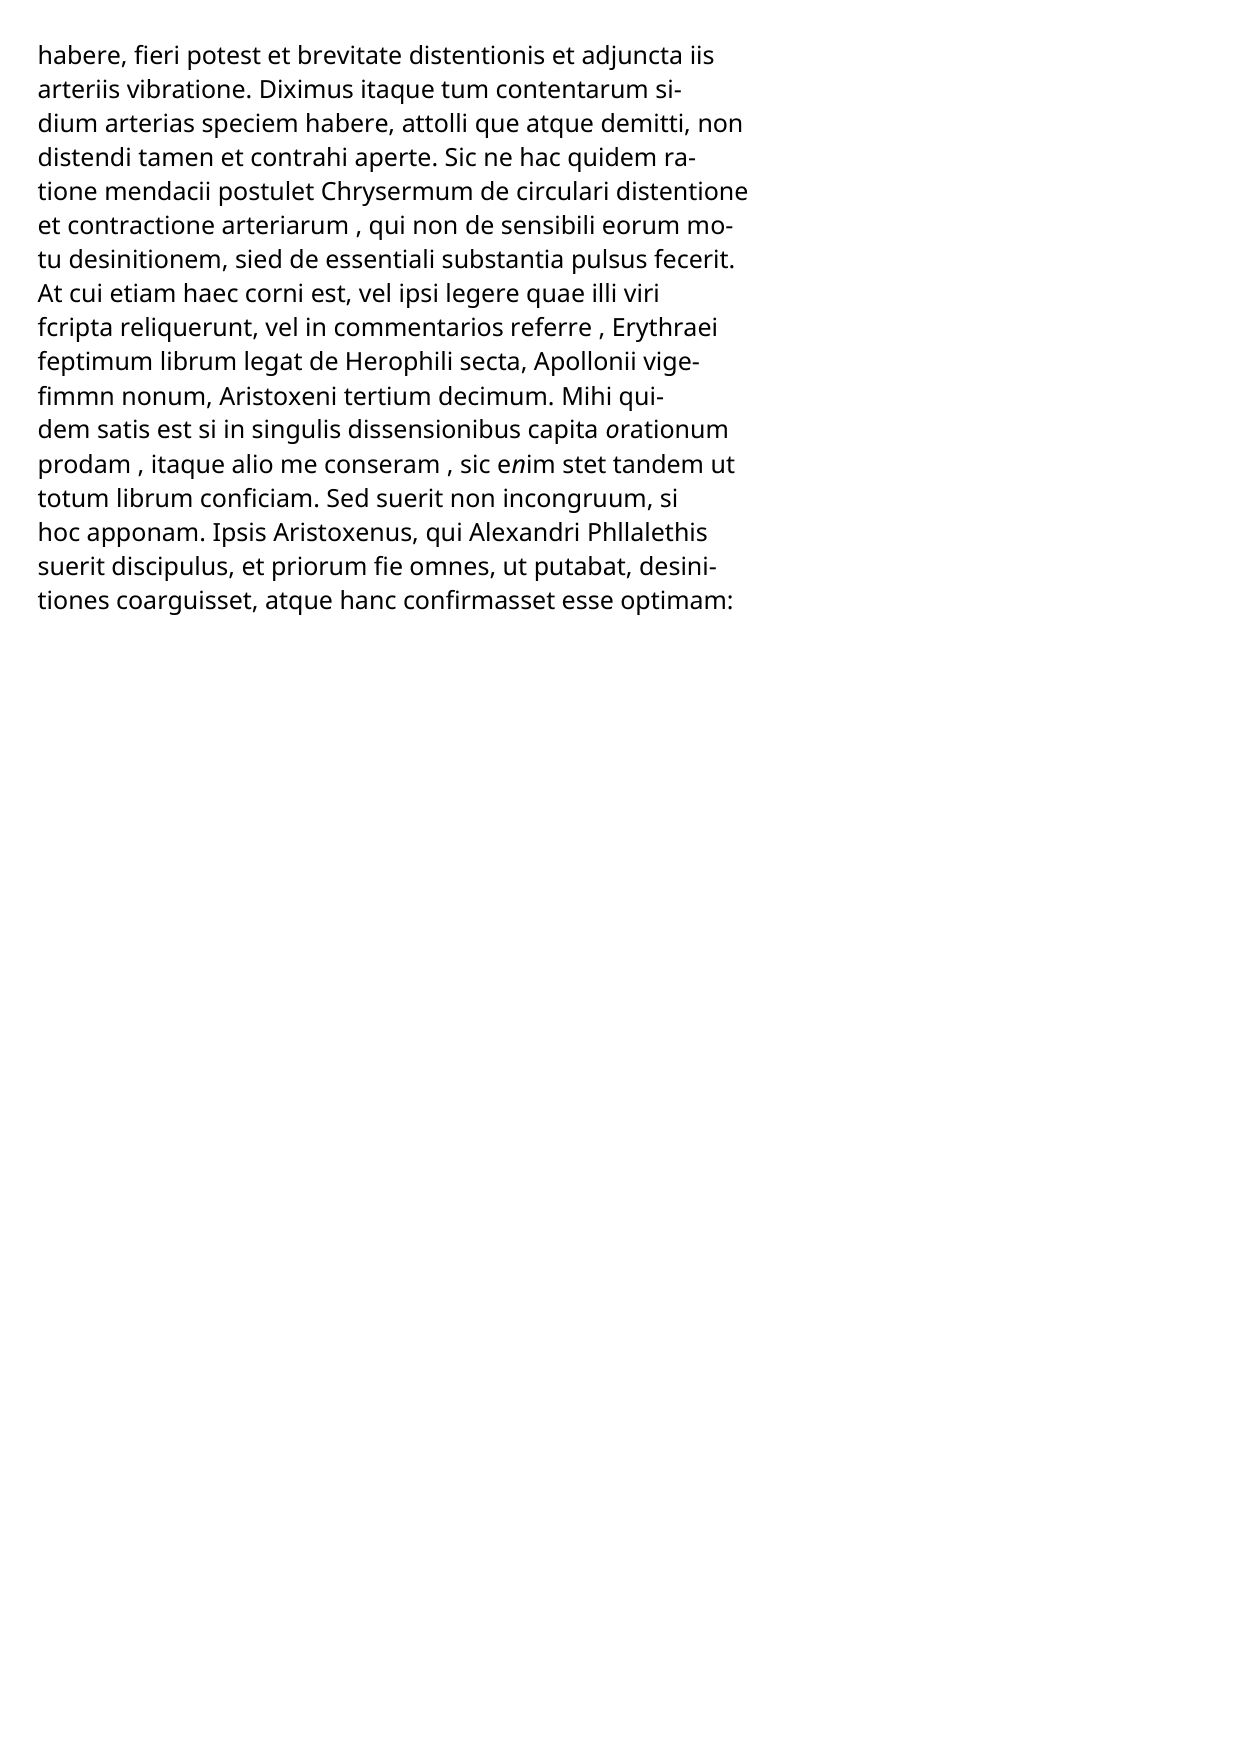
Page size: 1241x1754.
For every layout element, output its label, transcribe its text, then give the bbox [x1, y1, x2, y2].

text habere, fieri potest et brevitate distentionis et adjuncta iis arteriis vibratione. Diximus itaque tum contentarum si- dium arterias speciem habere, attolli que atque demitti, non distendi tamen et contrahi aperte. Sic ne hac quidem ra- tione mendacii postulet Chrysermum de circulari distentione et contractione arteriarum , qui non de sensibili eorum mo- tu desinitionem, sied de essentiali substantia pulsus fecerit. At cui etiam haec corni est, vel ipsi legere quae illi viri fcripta reliquerunt, vel in commentarios referre , Erythraei feptimum librum legat de Herophili secta, Apollonii vige- fimmn nonum, Aristoxeni tertium decimum. Mihi qui- dem satis est si in singulis dissensionibus capita orationum prodam , itaque alio me conseram , sic enim stet tandem ut totum librum conficiam. Sed suerit non incongruum, si hoc apponam. Ipsis Aristoxenus, qui Alexandri Phllalethis suerit discipulus, et priorum fie omnes, ut putabat, desini- tiones coarguisset, atque hanc confirmasset esse optimam: [37, 37, 1203, 617]
